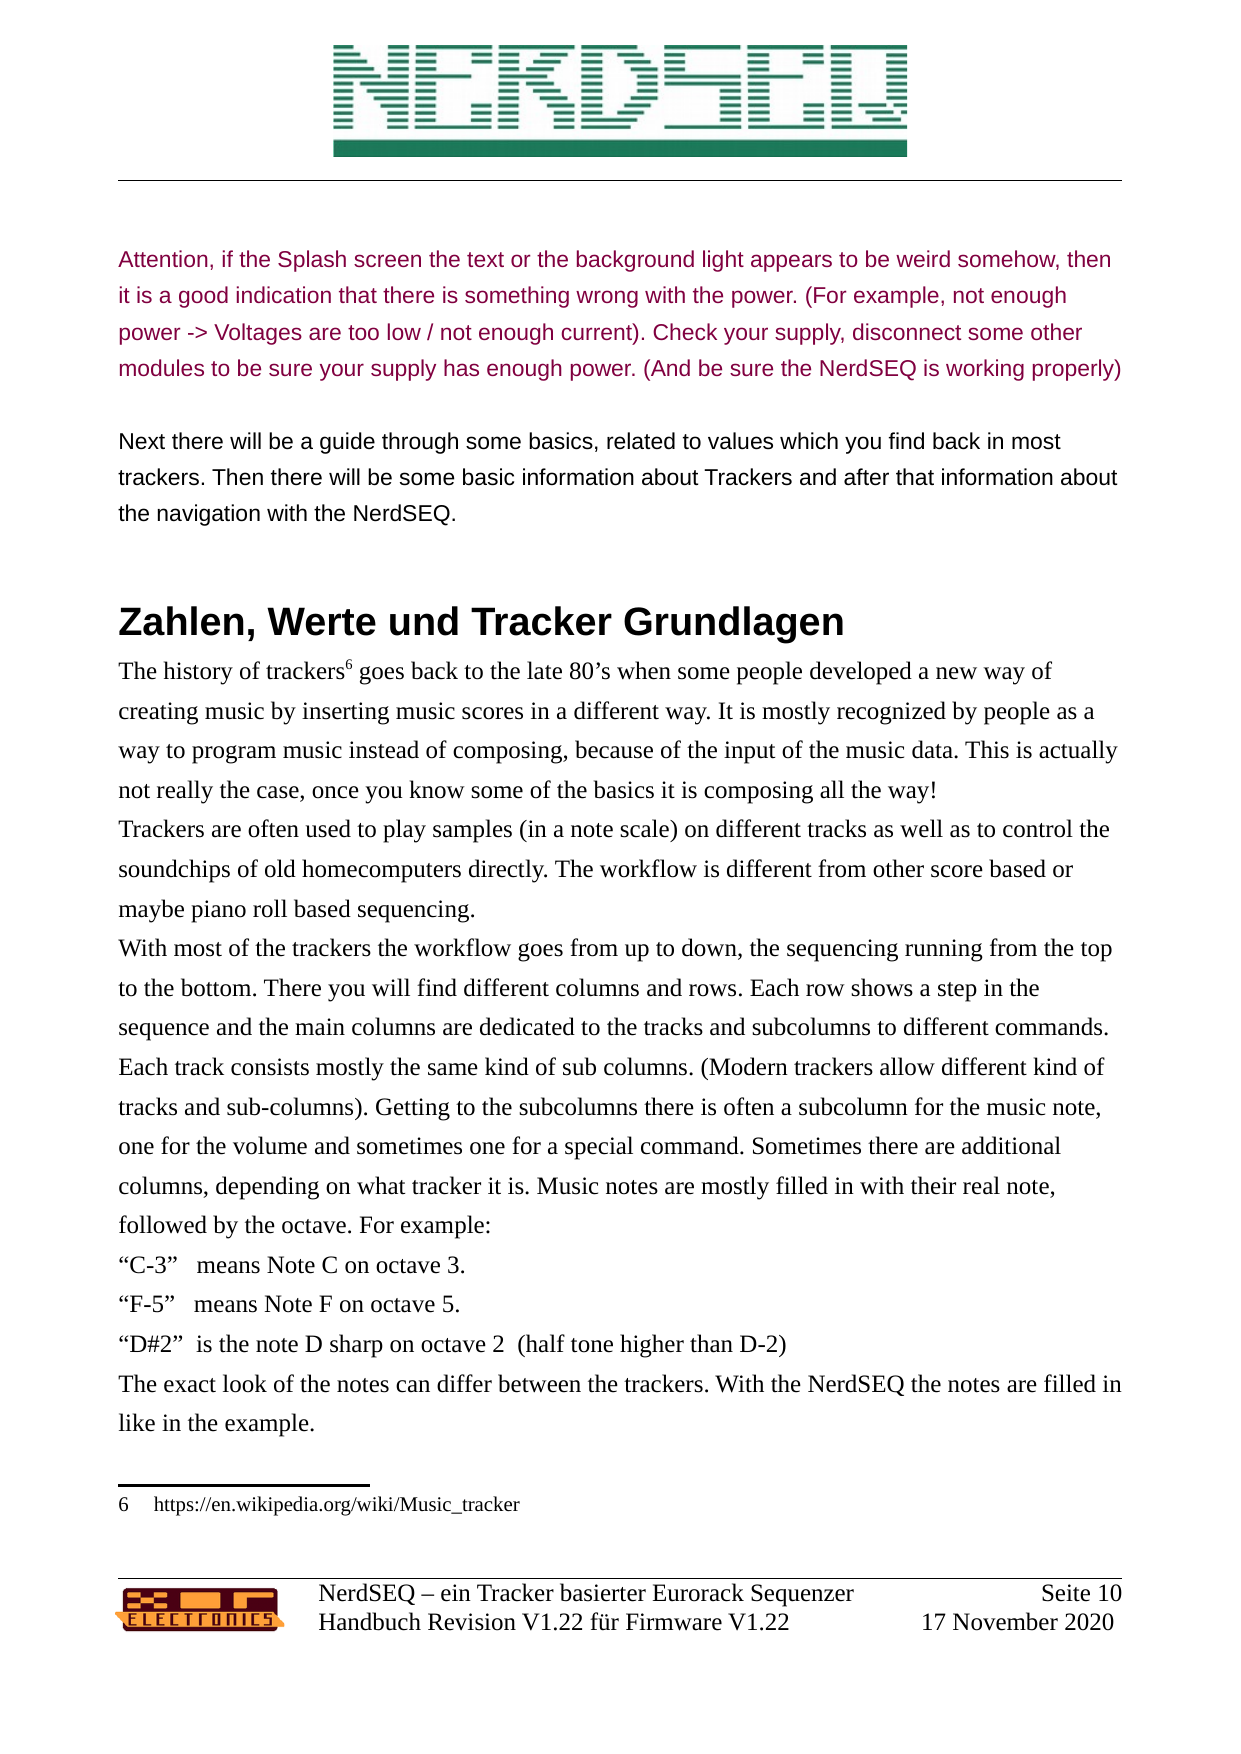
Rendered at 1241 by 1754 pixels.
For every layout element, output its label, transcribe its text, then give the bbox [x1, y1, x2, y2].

picture [333, 45, 908, 157]
text Trackers are often used to play samples (in a note scale) on different tracks as well as to control the soundchips of old homecomputers directly. The workflow is different from other score based or maybe piano roll based sequencing. [118, 814, 1122, 922]
text With most of the trackers the workflow goes from up to down, the sequencing running from the top to the bottom. There you will find different columns and rows. Each row shows a step in the sequence and the main columns are dedicated to the tracks and subcolumns to different commands. Each track consists mostly the same kind of sub columns. (Modern trackers allow different kind of tracks and sub-columns). Getting to the subcolumns there is often a subcolumn for the music note, one for the volume and sometimes one for a special command. Sometimes there are additional columns, depending on what tracker it is. Music notes are mostly filled in with their real note, followed by the octave. For example: [118, 933, 1122, 1239]
text “D#2” is the note D sharp on octave 2 (half tone higher than D-2) [118, 1329, 1122, 1358]
subtitle Zahlen, Werte und Tracker Grundlagen [118, 598, 1122, 644]
text “F-5” means Note F on octave 5. [118, 1289, 1122, 1318]
text Attention, if the Splash screen the text or the background light appears to be weird somehow, then it is a good indication that there is something wrong with the power. (For example, not enough power -> Voltages are too low / not enough current). Check your supply, disconnect some other modules to be sure your supply has enough power. (And be sure the NerdSEQ is working properly) [118, 246, 1122, 381]
text The exact look of the notes can differ between the trackers. With the NerdSEQ the notes are filled in like in the example. [118, 1369, 1122, 1437]
picture [115, 1584, 285, 1634]
text The history of trackers goes back to the late 80’s when some people developed a new way of creating music by inserting music scores in a different way. It is mostly recognized by people as a way to program music instead of composing, because of the input of the music data. This is actually not really the case, once you know some of the basics it is composing all the way! [118, 656, 1122, 804]
text Next there will be a guide through some basics, related to values which you find back in most trackers. Then there will be some basic information about Trackers and after that information about the navigation with the NerdSEQ. [118, 428, 1122, 527]
text https://en.wikipedia.org/wiki/Music_tracker [118, 1492, 1122, 1516]
text “C-3” means Note C on octave 3. [118, 1250, 1122, 1279]
